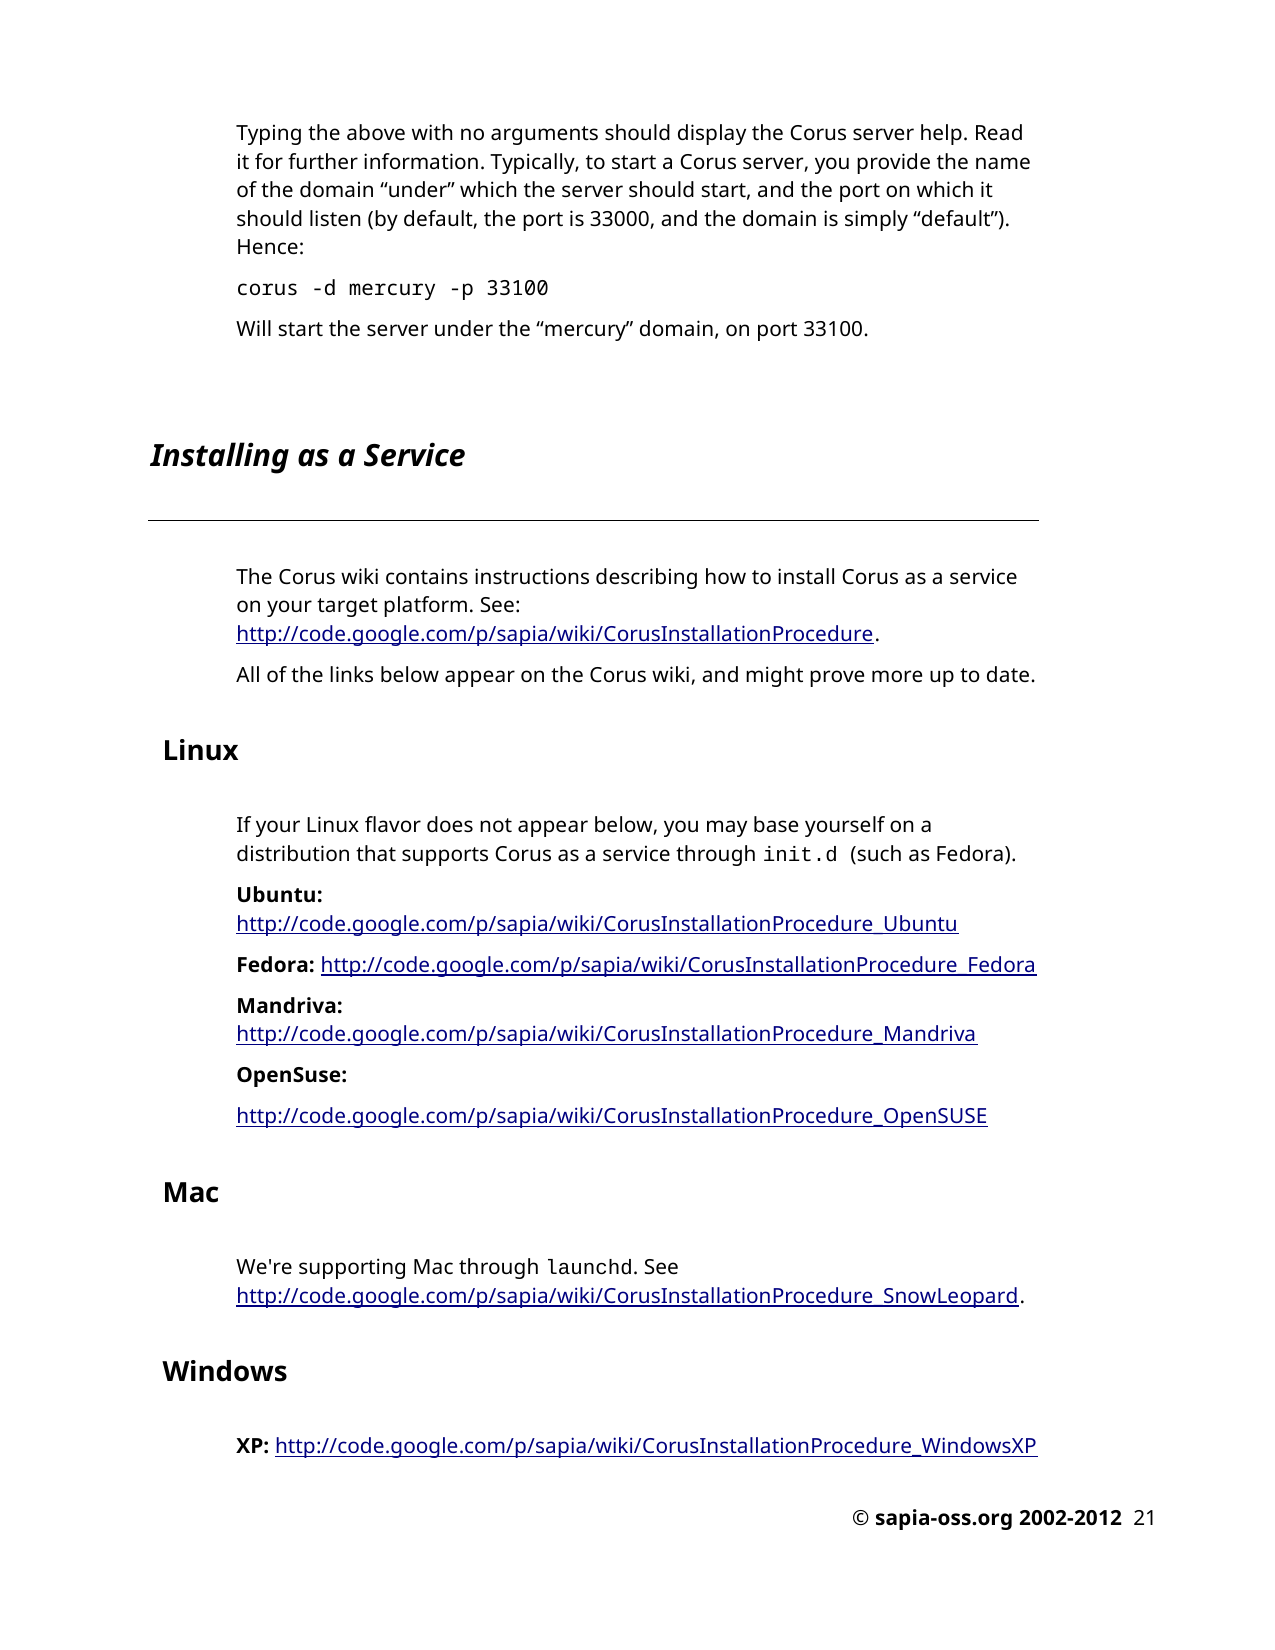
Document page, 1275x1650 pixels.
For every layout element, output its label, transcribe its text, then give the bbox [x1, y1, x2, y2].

subtitle If your Linux flavor does not appear below, you may base yourself on a distribution that supports Corus as a service through init.d (such as Fedora). [236, 810, 1039, 868]
subtitle Mandriva: http://code.google.com/p/sapia/wiki/CorusInstallationProcedure_Mandriva [236, 991, 1039, 1048]
text corus -d mercury -p 33100 [236, 273, 1039, 302]
text Typing the above with no arguments should display the Corus server help. Read it for further information. Typically, to start a Corus server, you provide the name of the domain “under” which the server should start, and the port on which it should listen (by default, the port is 33000, and the domain is simply “default”). Hence: [236, 118, 1039, 261]
subtitle All of the links below appear on the Corus wiki, and might prove more up to date. [236, 660, 1039, 688]
subtitle OpenSuse: [236, 1060, 1039, 1089]
subtitle Installing as a Service [148, 431, 1039, 520]
subtitle Windows [162, 1352, 1039, 1389]
text Will start the server under the “mercury” domain, on port 33100. [236, 314, 1039, 343]
subtitle Fedora: http://code.google.com/p/sapia/wiki/CorusInstallationProcedure_Fedora [236, 950, 1039, 978]
subtitle Linux [162, 731, 1039, 768]
subtitle Mac [162, 1172, 1039, 1210]
subtitle http://code.google.com/p/sapia/wiki/CorusInstallationProcedure_OpenSUSE [236, 1101, 1039, 1130]
subtitle Ubuntu: http://code.google.com/p/sapia/wiki/CorusInstallationProcedure_Ubuntu [236, 880, 1039, 937]
subtitle The Corus wiki contains instructions describing how to install Corus as a service on your target platform. See: http://code.google.com/p/sapia/wiki/CorusInstallationProcedure. [236, 562, 1039, 647]
subtitle We're supporting Mac through launchd. See http://code.google.com/p/sapia/wiki/CorusInstallationProcedure_SnowLeopard. [236, 1252, 1039, 1309]
text XP: http://code.google.com/p/sapia/wiki/CorusInstallationProcedure_WindowsXP [236, 1431, 1039, 1460]
